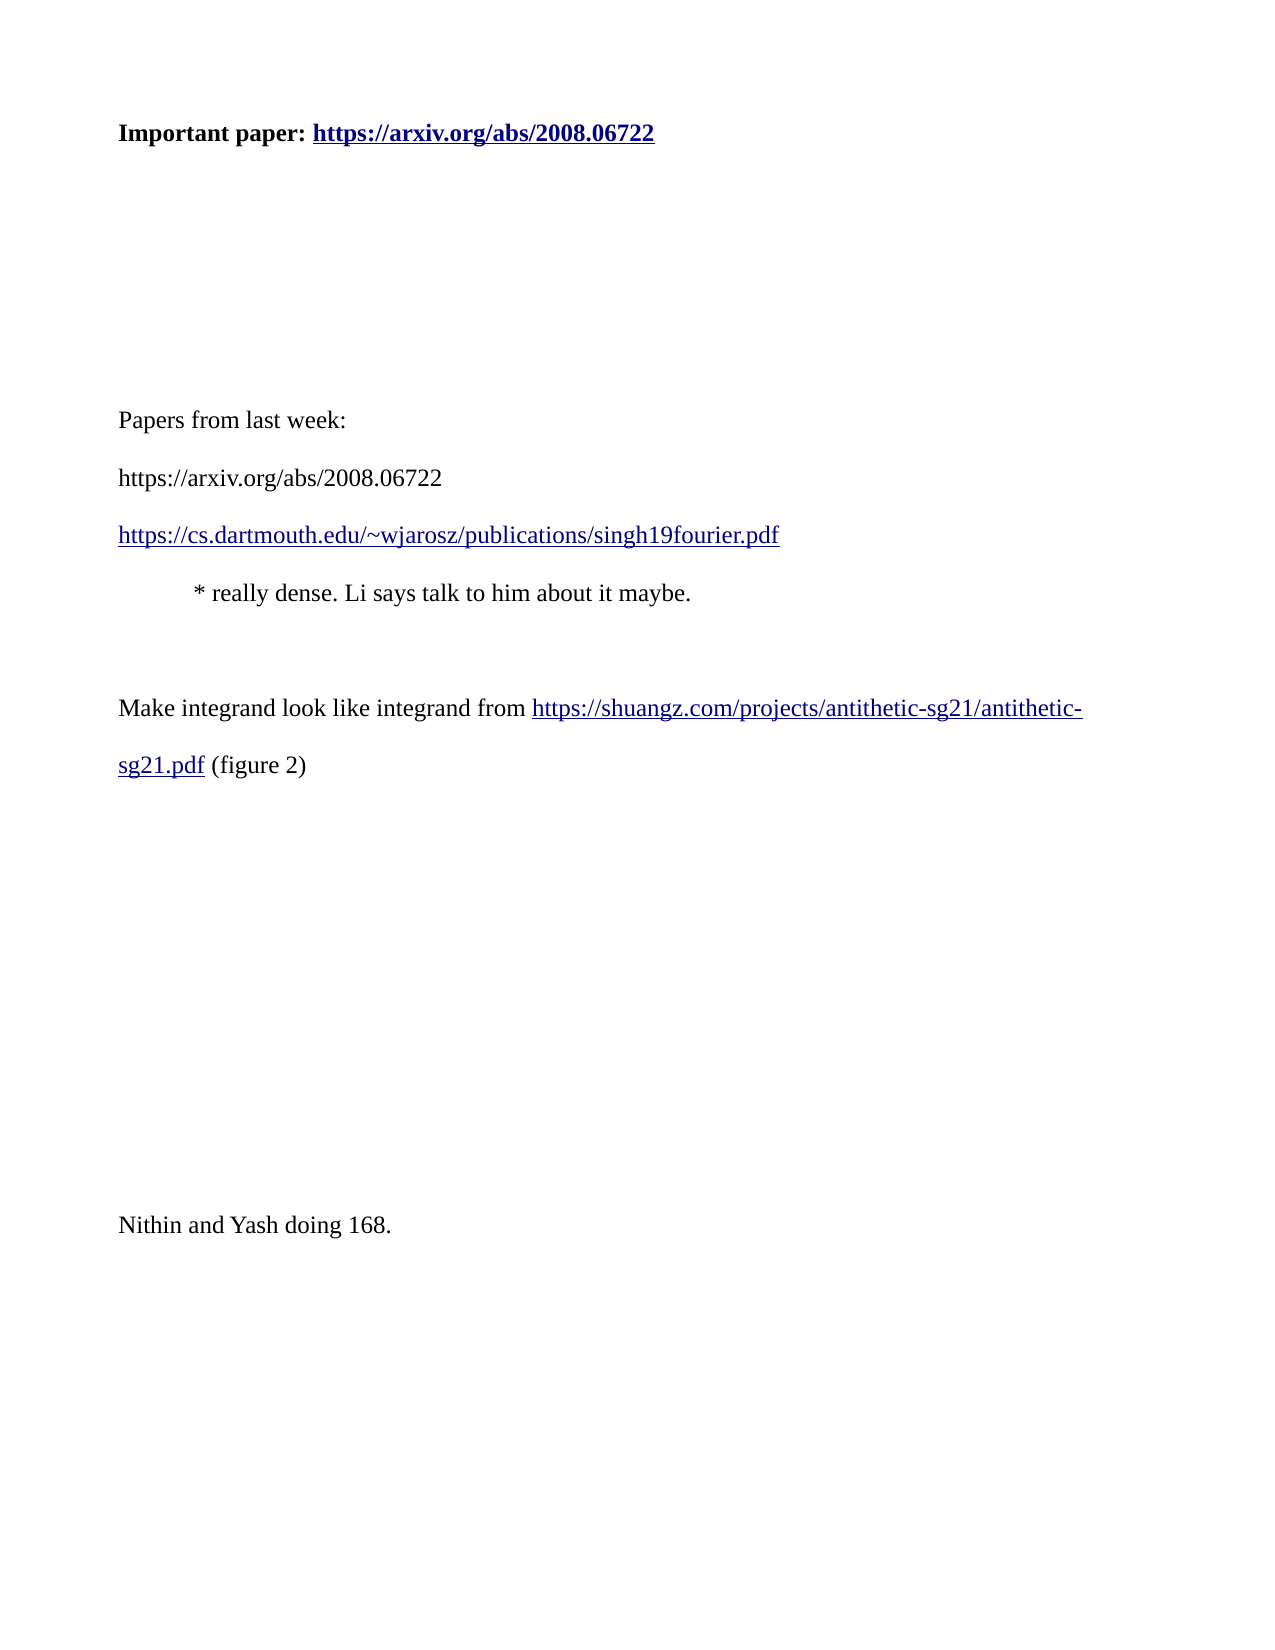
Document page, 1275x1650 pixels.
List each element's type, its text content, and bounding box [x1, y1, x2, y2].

text https://arxiv.org/abs/2008.06722 [118, 463, 1157, 492]
text Make integrand look like integrand from https://shuangz.com/projects/antithetic-sg21/antithetic-sg21.pdf (figure 2) [118, 693, 1157, 779]
text Nithin and Yash doing 168. [118, 1211, 1157, 1239]
text https://cs.dartmouth.edu/~wjarosz/publications/singh19fourier.pdf [118, 521, 1157, 549]
text * really dense. Li says talk to him about it maybe. [118, 578, 1157, 607]
text Papers from last week: [118, 406, 1157, 434]
text Important paper: https://arxiv.org/abs/2008.06722 [118, 118, 1157, 147]
